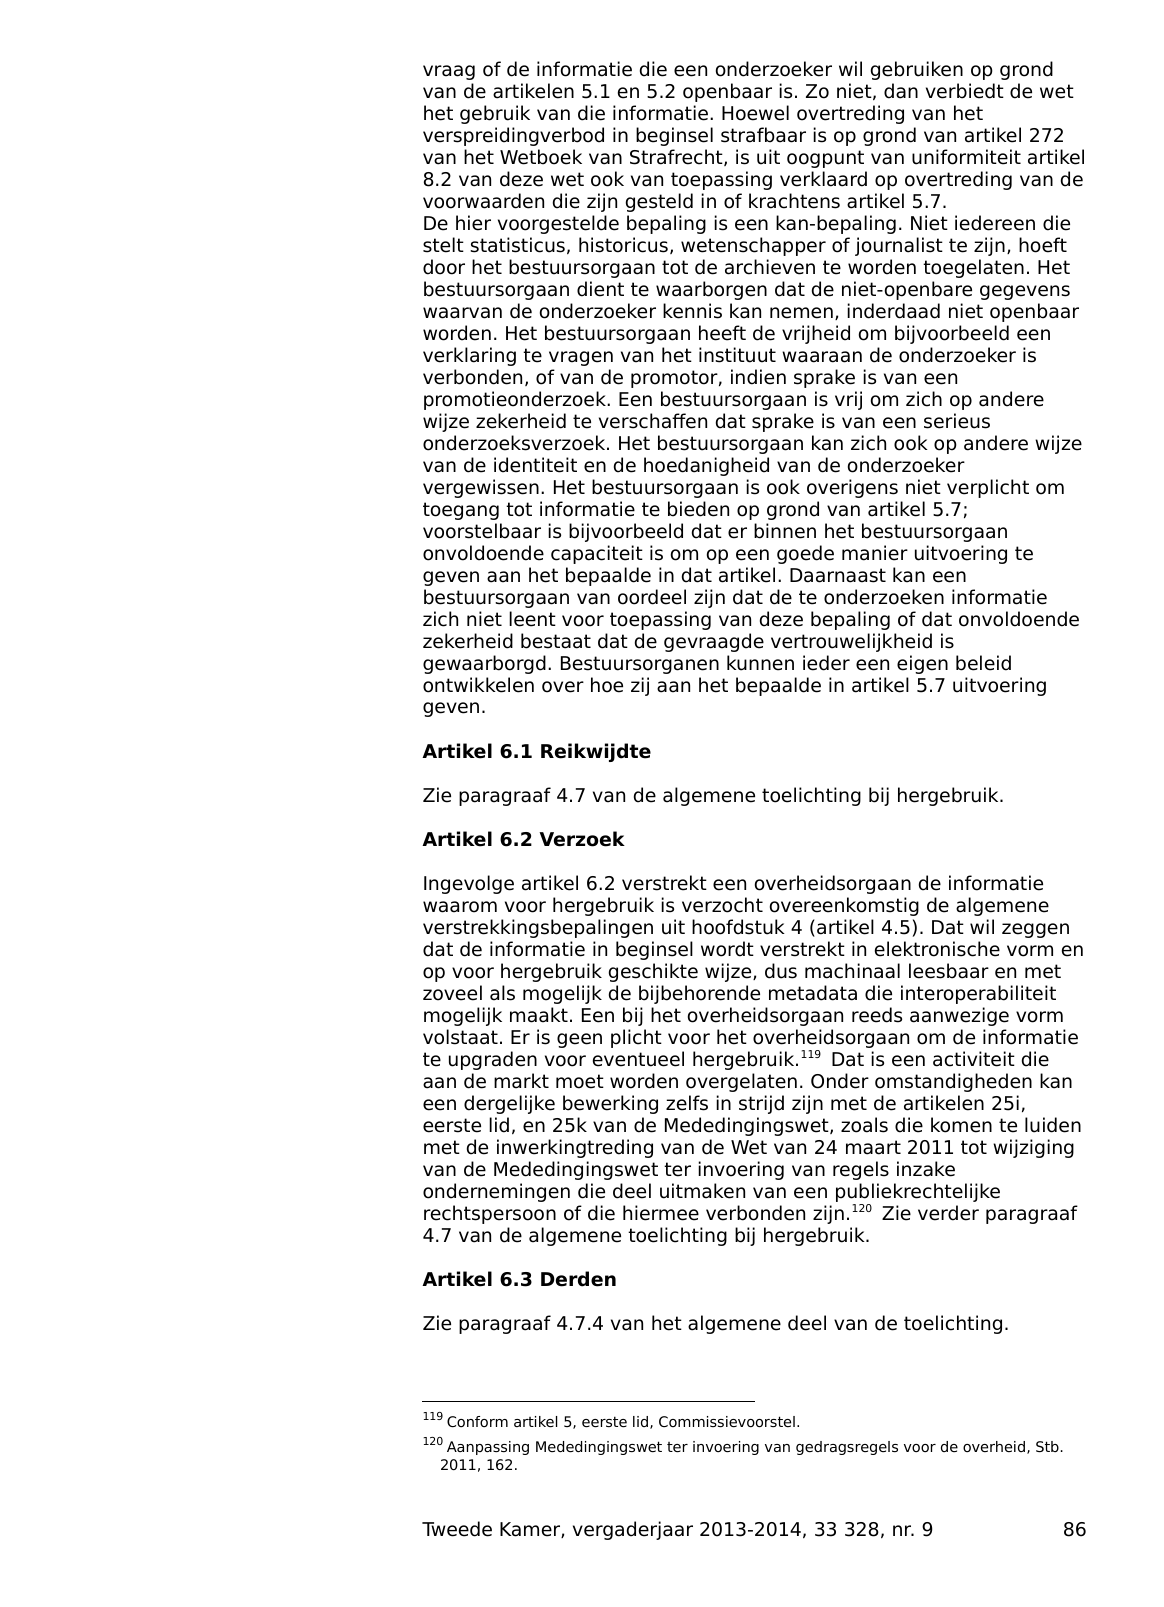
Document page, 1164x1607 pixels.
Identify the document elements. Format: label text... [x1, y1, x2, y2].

text Conform artikel 5, eerste lid, Commissievoorstel. [422, 1410, 1087, 1432]
subtitle Artikel 6.2 Verzoek [422, 829, 1087, 851]
text Ingevolge artikel 6.2 verstrekt een overheidsorgaan de informatie waarom voor hergebruik is verzocht overeenkomstig de algemene verstrekkingsbepalingen uit hoofdstuk 4 (artikel 4.5). Dat wil zeggen dat de informatie in beginsel wordt verstrekt in elektronische vorm en op voor hergebruik geschikte wijze, dus machinaal leesbaar en met zoveel als mogelijk de bijbehorende metadata die interoperabiliteit mogelijk maakt. Een bij het overheidsorgaan reeds aanwezige vorm volstaat. Er is geen plicht voor het overheidsorgaan om de informatie te upgraden voor eventueel hergebruik. Dat is een activiteit die aan de markt moet worden overgelaten. Onder omstandigheden kan een dergelijke bewerking zelfs in strijd zijn met de artikelen 25i, eerste lid, en 25k van de Mededingingswet, zoals die komen te luiden met de inwerkingtreding van de Wet van 24 maart 2011 tot wijziging van de Mededingingswet ter invoering van regels inzake ondernemingen die deel uitmaken van een publiekrechtelijke rechtspersoon of die hiermee verbonden zijn. Zie verder paragraaf 4.7 van de algemene toelichting bij hergebruik. [422, 873, 1087, 1247]
text Zie paragraaf 4.7.4 van het algemene deel van de toelichting. [422, 1313, 1087, 1335]
text vraag of de informatie die een onderzoeker wil gebruiken op grond van de artikelen 5.1 en 5.2 openbaar is. Zo niet, dan verbiedt de wet het gebruik van die informatie. Hoewel overtreding van het verspreidingverbod in beginsel strafbaar is op grond van artikel 272 van het Wetboek van Strafrecht, is uit oogpunt van uniformiteit artikel 8.2 van deze wet ook van toepassing verklaard op overtreding van de voorwaarden die zijn gesteld in of krachtens artikel 5.7. [422, 59, 1087, 213]
text De hier voorgestelde bepaling is een kan-bepaling. Niet iedereen die stelt statisticus, historicus, wetenschapper of journalist te zijn, hoeft door het bestuursorgaan tot de archieven te worden toegelaten. Het bestuursorgaan dient te waarborgen dat de niet-openbare gegevens waarvan de onderzoeker kennis kan nemen, inderdaad niet openbaar worden. Het bestuursorgaan heeft de vrijheid om bijvoorbeeld een verklaring te vragen van het instituut waaraan de onderzoeker is verbonden, of van de promotor, indien sprake is van een promotieonderzoek. Een bestuursorgaan is vrij om zich op andere wijze zekerheid te verschaffen dat sprake is van een serieus onderzoeksverzoek. Het bestuursorgaan kan zich ook op andere wijze van de identiteit en de hoedanigheid van de onderzoeker vergewissen. Het bestuursorgaan is ook overigens niet verplicht om toegang tot informatie te bieden op grond van artikel 5.7; voorstelbaar is bijvoorbeeld dat er binnen het bestuursorgaan onvoldoende capaciteit is om op een goede manier uitvoering te geven aan het bepaalde in dat artikel. Daarnaast kan een bestuursorgaan van oordeel zijn dat de te onderzoeken informatie zich niet leent voor toepassing van deze bepaling of dat onvoldoende zekerheid bestaat dat de gevraagde vertrouwelijkheid is gewaarborgd. Bestuursorganen kunnen ieder een eigen beleid ontwikkelen over hoe zij aan het bepaalde in artikel 5.7 uitvoering geven. [422, 213, 1087, 718]
text Zie paragraaf 4.7 van de algemene toelichting bij hergebruik. [422, 785, 1087, 807]
text Aanpassing Mededingingswet ter invoering van gedragsregels voor de overheid, Stb. 2011, 162. [422, 1435, 1087, 1474]
subtitle Artikel 6.3 Derden [422, 1269, 1087, 1291]
subtitle Artikel 6.1 Reikwijdte [422, 741, 1087, 763]
